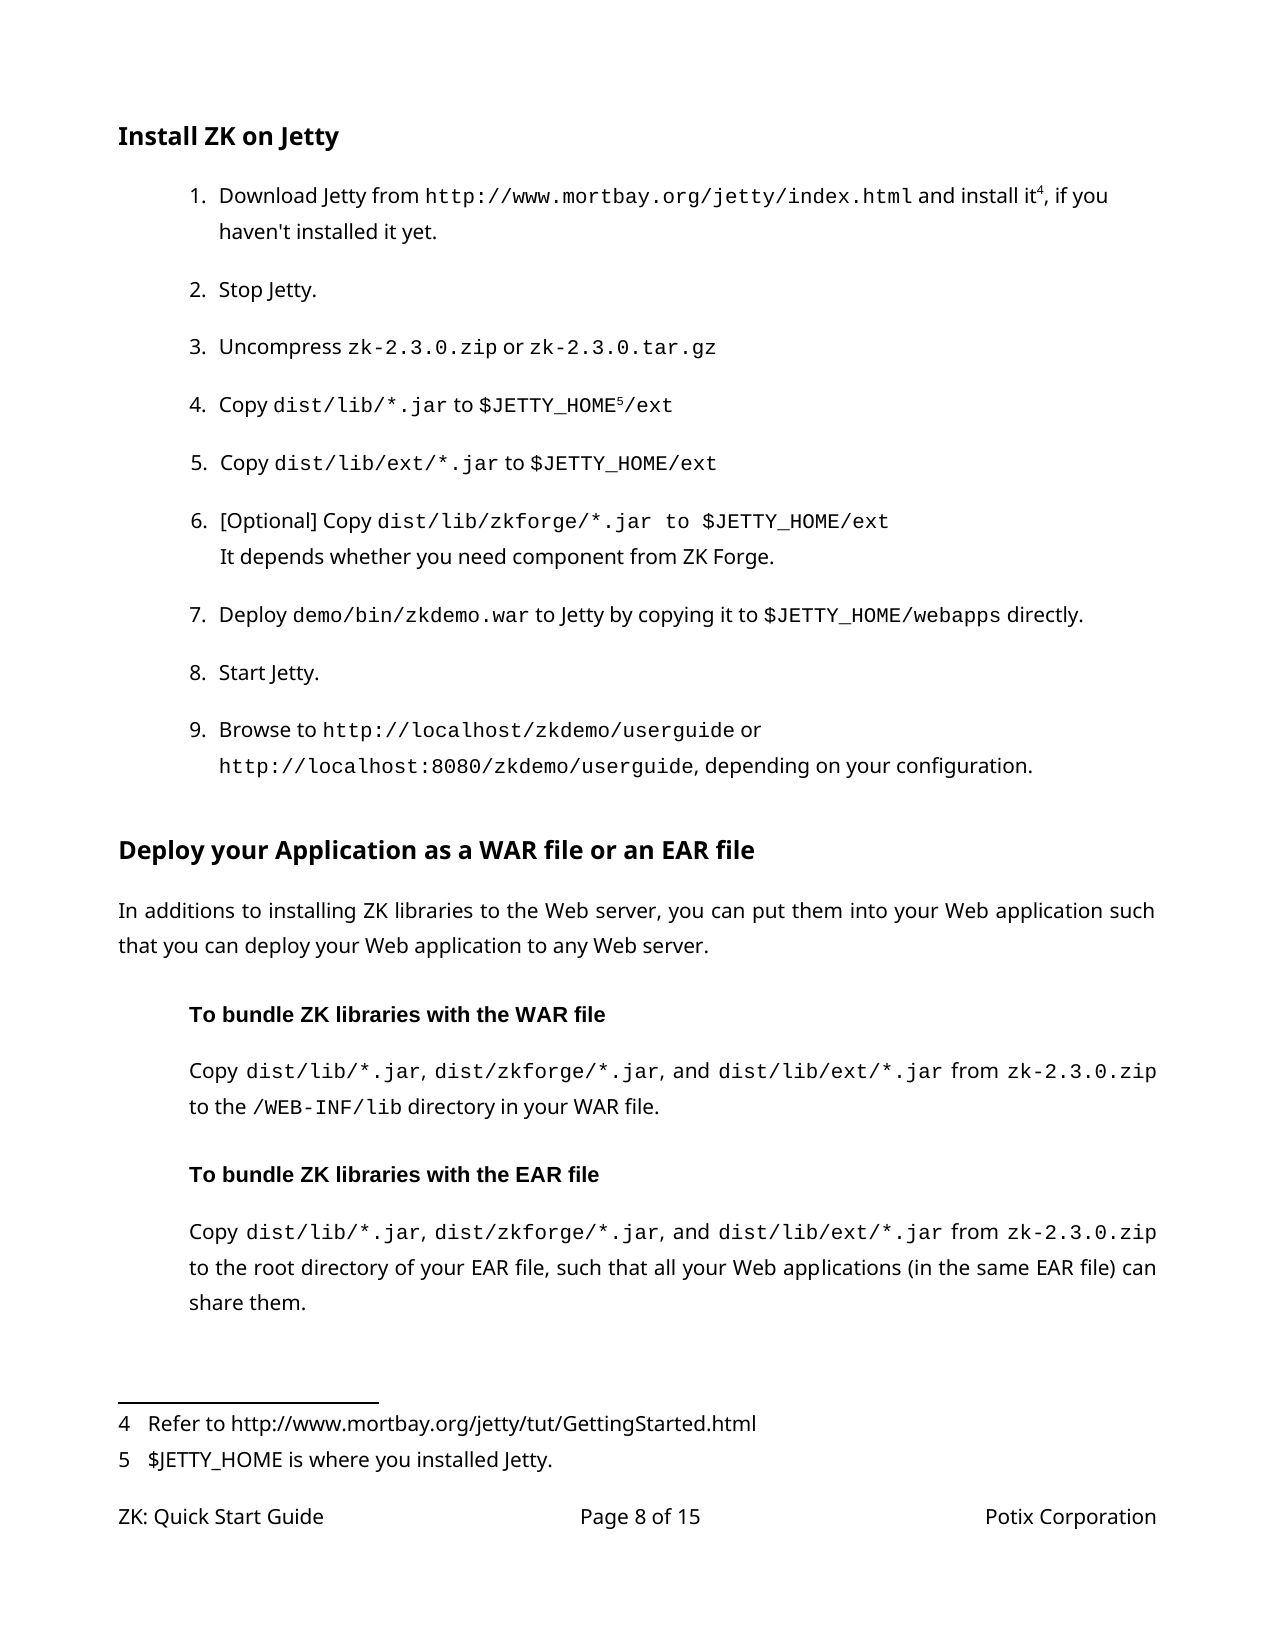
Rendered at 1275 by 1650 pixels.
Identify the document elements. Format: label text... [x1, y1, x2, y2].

list Browse to http://localhost/zkdemo/userguide or http://localhost:8080/zkdemo/userguide, depending on your configuration. [189, 716, 1157, 779]
list Stop Jetty. [189, 275, 1157, 303]
list Copy dist/lib/ext/*.jar to $JETTY_HOME/ext [190, 448, 1157, 477]
subtitle To bundle ZK libraries with the WAR file [189, 1002, 1157, 1027]
text In additions to installing ZK libraries to the Web server, you can put them into your Web application such that you can deploy your Web application to any Web server. [118, 896, 1157, 959]
text Copy dist/lib/*.jar, dist/zkforge/*.jar, and dist/lib/ext/*.jar from zk-2.3.0.zip to the root directory of your EAR file, such that all your Web applications (in the same EAR file) can share them. [189, 1217, 1157, 1316]
list $JETTY_HOME is where you installed Jetty. [118, 1445, 1157, 1473]
list [Optional] Copy dist/lib/zkforge/*.jar to $JETTY_HOME/ext It depends whether you need component from ZK Forge. [190, 507, 1157, 570]
list Deploy demo/bin/zkdemo.war to Jetty by copying it to $JETTY_HOME/webapps directly. [189, 600, 1157, 628]
text Copy dist/lib/*.jar, dist/zkforge/*.jar, and dist/lib/ext/*.jar from zk-2.3.0.zip to the /WEB-INF/lib directory in your WAR file. [189, 1056, 1157, 1120]
list Refer to http://www.mortbay.org/jetty/tut/GettingStarted.html [118, 1409, 1157, 1438]
subtitle Deploy your Application as a WAR file or an EAR file [118, 833, 1157, 867]
list Copy dist/lib/*.jar to $JETTY_HOME/ext [189, 391, 1157, 419]
list Download Jetty from http://www.mortbay.org/jetty/index.html and install it, if you haven't installed it yet. [189, 182, 1157, 245]
list Uncompress zk-2.3.0.zip or zk-2.3.0.tar.gz [189, 332, 1157, 361]
subtitle Install ZK on Jetty [118, 118, 1157, 152]
subtitle To bundle ZK libraries with the EAR file [189, 1163, 1157, 1188]
list Start Jetty. [189, 658, 1157, 686]
